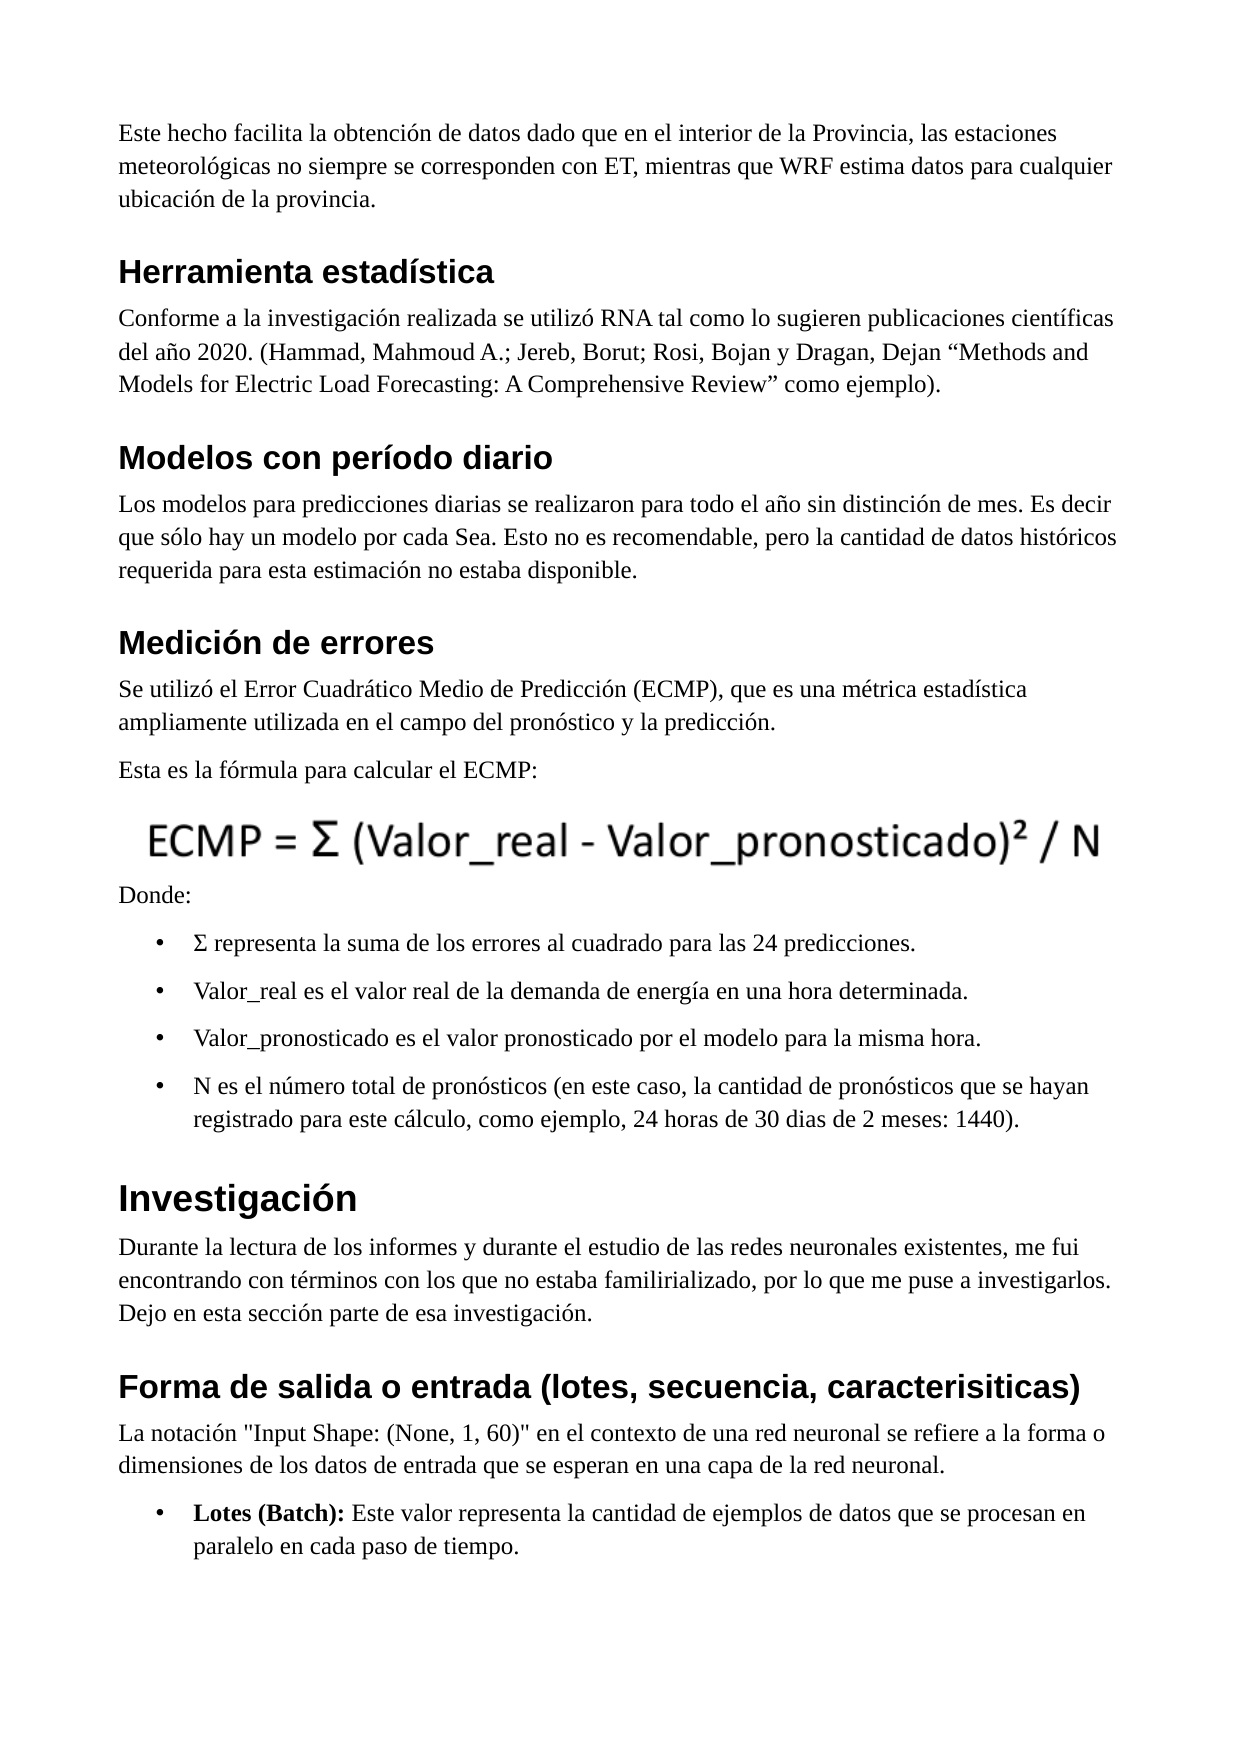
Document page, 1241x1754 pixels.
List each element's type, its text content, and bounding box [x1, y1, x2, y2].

picture [128, 802, 1112, 877]
list Valor_real es el valor real de la demanda de energía en una hora determinada. [156, 976, 1122, 1004]
subtitle Forma de salida o entrada (lotes, secuencia, caracterisiticas) [118, 1367, 1122, 1405]
text La notación "Input Shape: (None, 1, 60)" en el contexto de una red neuronal se refiere a la forma o dimensiones de los datos de entrada que se esperan en una capa de la red neuronal. [118, 1418, 1122, 1479]
list Σ representa la suma de los errores al cuadrado para las 24 predicciones. [156, 928, 1122, 957]
text Conforme a la investigación realizada se utilizó RNA tal como lo sugieren publicaciones científicas del año 2020. (Hammad, Mahmoud A.; Jereb, Borut; Rosi, Bojan y Dragan, Dejan “Methods and Models for Electric Load Forecasting: A Comprehensive Review” como ejemplo). [118, 303, 1122, 398]
text Este hecho facilita la obtención de datos dado que en el interior de la Provincia, las estaciones meteorológicas no siempre se corresponden con ET, mientras que WRF estima datos para cualquier ubicación de la provincia. [118, 118, 1122, 213]
text Esta es la fórmula para calcular el ECMP: [118, 755, 1122, 784]
text Durante la lectura de los informes y durante el estudio de las redes neuronales existentes, me fui encontrando con términos con los que no estaba familirializado, por lo que me puse a investigarlos. Dejo en esta sección parte de esa investigación. [118, 1232, 1122, 1327]
subtitle Modelos con período diario [118, 438, 1122, 476]
subtitle Investigación [118, 1177, 1122, 1220]
list Lotes (Batch): Este valor representa la cantidad de ejemplos de datos que se procesan en paralelo en cada paso de tiempo. [156, 1498, 1122, 1560]
subtitle Medición de errores [118, 623, 1122, 662]
text Los modelos para predicciones diarias se realizaron para todo el año sin distinción de mes. Es decir que sólo hay un modelo por cada Sea. Esto no es recomendable, pero la cantidad de datos históricos requerida para esta estimación no estaba disponible. [118, 489, 1122, 584]
text Donde: [118, 877, 1122, 909]
list Valor_pronosticado es el valor pronosticado por el modelo para la misma hora. [156, 1023, 1122, 1052]
subtitle Herramienta estadística [118, 253, 1122, 291]
text Se utilizó el Error Cuadrático Medio de Predicción (ECMP), que es una métrica estadística ampliamente utilizada en el campo del pronóstico y la predicción. [118, 674, 1122, 736]
list N es el número total de pronósticos (en este caso, la cantidad de pronósticos que se hayan registrado para este cálculo, como ejemplo, 24 horas de 30 dias de 2 meses: 1440). [156, 1071, 1122, 1133]
